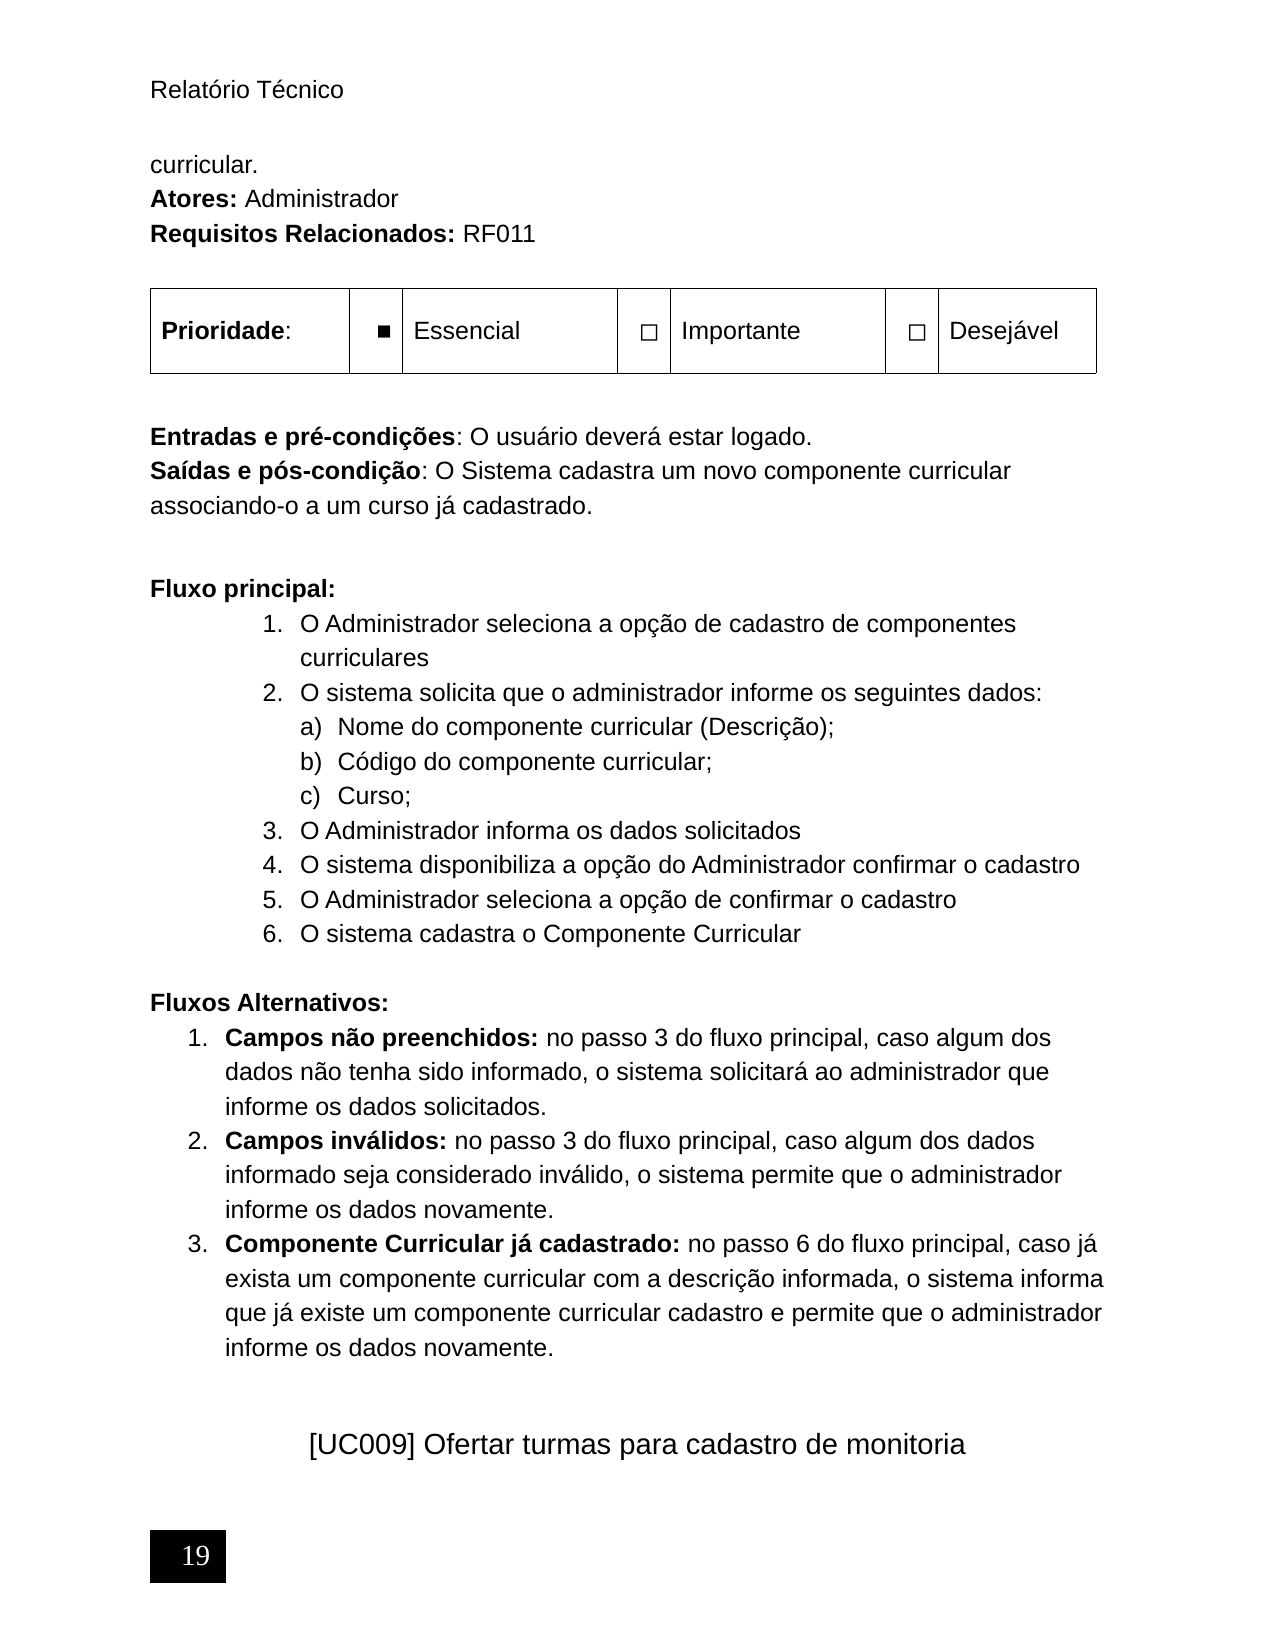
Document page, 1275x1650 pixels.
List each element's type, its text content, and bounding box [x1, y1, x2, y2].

list O Administrador seleciona a opção de confirmar o cadastro [262, 884, 1125, 913]
text Fluxos Alternativos: [150, 988, 1125, 1017]
text Requisitos Relacionados: RF011 [150, 219, 1125, 248]
text [UC009] Ofertar turmas para cadastro de monitoria [150, 1427, 1125, 1460]
list O sistema solicita que o administrador informe os seguintes dados: [262, 678, 1125, 706]
list Curso; [300, 781, 1125, 810]
text Fluxo principal: [150, 574, 1125, 603]
list Nome do componente curricular (Descrição); [300, 712, 1125, 741]
list Campos não preenchidos: no passo 3 do fluxo principal, caso algum dos dados não tenha sido informado, o sistema solicitará ao administrador que informe os dados solicitados. [187, 1022, 1125, 1120]
table_header ◻ [618, 289, 670, 373]
text Entradas e pré-condições: O usuário deverá estar logado. [150, 422, 1125, 451]
text Saídas e pós-condição: O Sistema cadastra um novo componente curricular associando-o a um curso já cadastrado. [150, 456, 1125, 519]
list O Administrador seleciona a opção de cadastro de componentes curriculares [262, 609, 1125, 672]
table_header Essencial [403, 289, 617, 373]
table_header ◻ [886, 289, 938, 373]
table_header Prioridade: [151, 289, 349, 373]
table_header Importante [671, 289, 885, 373]
list O Administrador informa os dados solicitados [262, 816, 1125, 844]
text Atores: Administrador [150, 184, 1125, 213]
list Código do componente curricular; [300, 747, 1125, 775]
list O sistema disponibiliza a opção do Administrador confirmar o cadastro [262, 850, 1125, 879]
list O sistema cadastra o Componente Curricular [262, 919, 1125, 948]
table_header Desejável [939, 289, 1096, 373]
text curricular. [150, 150, 1125, 179]
list Componente Curricular já cadastrado: no passo 6 do fluxo principal, caso já exista um componente curricular com a descrição informada, o sistema informa que já existe um componente curricular cadastro e permite que o administrador informe os dados novamente. [187, 1229, 1125, 1362]
table_header ■ [350, 289, 402, 373]
list Campos inválidos: no passo 3 do fluxo principal, caso algum dos dados informado seja considerado inválido, o sistema permite que o administrador informe os dados novamente. [187, 1126, 1125, 1224]
